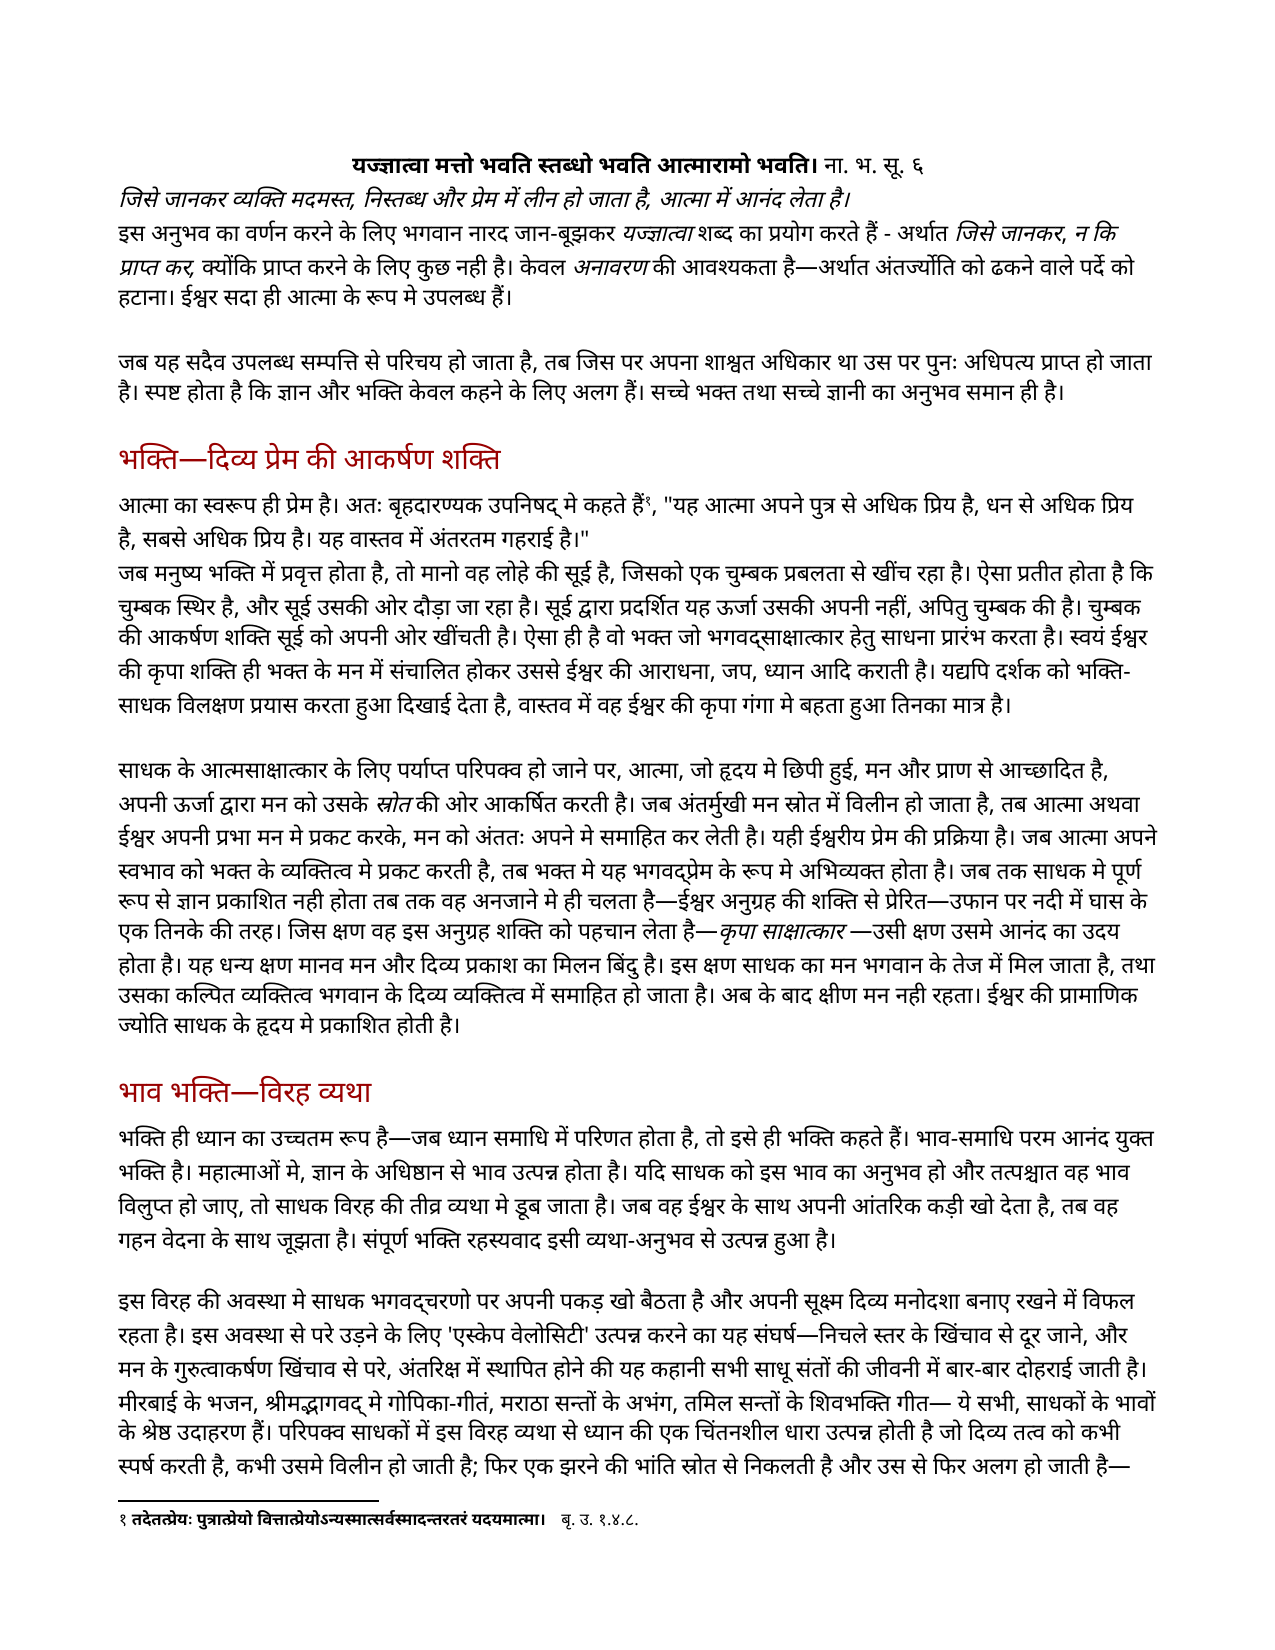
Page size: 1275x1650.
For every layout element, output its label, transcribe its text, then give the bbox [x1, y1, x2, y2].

text इस विरह की अवस्था मे साधक भगवद्चरणो पर अपनी पकड़ खो बैठता है और अपनी सूक्ष्म दिव्य मनोदशा बनाए रखने में विफल रहता है। इस अवस्था से परे उड़ने के लिए 'एस्केप वेलोसिटी' उत्पन्न करने का यह संघर्ष—निचले स्तर के खिंचाव से दूर जाने, और मन के गुरुत्वाकर्षण खिंचाव से परे, अंतरिक्ष में स्थापित होने की यह कहानी सभी साधू संतों की जीवनी में बार-बार दोहराई जाती है। मीरबाई के भजन, श्रीमद्भागवद् मे गोपिका-गीतं, मराठा सन्तों के अभंग, तमिल सन्तों के शिवभक्ति गीत— ये सभी, साधकों के भावों के श्रेष्ठ उदाहरण हैं। परिपक्व साधकों में इस विरह व्यथा से ध्यान की एक चिंतनशील धारा उत्पन्न होती है जो दिव्य तत्व को कभी स्पर्ष करती है, कभी उसमे विलीन हो जाती है; फिर एक झरने की भांति स्रोत से निकलती है और उस से फिर अलग हो जाती है— [118, 1289, 1157, 1484]
subtitle भाव भक्ति—विरह व्यथा [118, 1076, 1157, 1114]
text जब मनुष्य भक्ति में प्रवृत्त होता है, तो मानो वह लोहे की सूई है, जिसको एक चुम्बक प्रबलता से खींच रहा है। ऐसा प्रतीत होता है कि चुम्बक स्थिर है, और सूई उसकी ओर दौड़ा जा रहा है। सूई द्वारा प्रदर्शित यह ऊर्जा उसकी अपनी नहीं, अपितु चुम्बक की है। चुम्बक की आकर्षण शक्ति सूई को अपनी ओर खींचती है। ऐसा ही है वो भक्त जो भगवद्साक्षात्कार हेतु साधना प्रारंभ करता है। स्वयं ईश्वर की कृपा शक्ति ही भक्त के मन में संचालित होकर उससे ईश्वर की आराधना, जप, ध्यान आदि कराती है। यद्यपि दर्शक को भक्ति-साधक विलक्षण प्रयास करता हुआ दिखाई देता है, वास्तव में वह ईश्वर की कृपा गंगा मे बहता हुआ तिनका मात्र है। [118, 557, 1157, 722]
subtitle भक्ति—दिव्य प्रेम की आकर्षण शक्ति [118, 443, 1157, 481]
text जब यह सदैव उपलब्ध सम्पत्ति से परिचय हो जाता है, तब जिस पर अपना शाश्वत अधिकार था उस पर पुनः अधिपत्य प्राप्त हो जाता है। स्पष्ट होता है कि ज्ञान और भक्ति केवल कहने के लिए अलग हैं। सच्चे भक्त तथा सच्चे ज्ञानी का अनुभव समान ही है। [118, 346, 1157, 410]
text भक्ति ही ध्यान का उच्चतम रूप है—जब ध्यान समाधि में परिणत होता है, तो इसे ही भक्ति कहते हैं। भाव-समाधि परम आनंद युक्त भक्ति है। महात्माओं मे, ज्ञान के अधिष्ठान से भाव उत्पन्न होता है। यदि साधक को इस भाव का अनुभव हो और तत्पश्चात वह भाव विलुप्त हो जाए, तो साधक विरह की तीव्र व्यथा मे डूब जाता है। जब वह ईश्वर के साथ अपनी आंतरिक कड़ी खो देता है, तब वह गहन वेदना के साथ जूझता है। संपूर्ण भक्ति रहस्यवाद इसी व्यथा-अनुभव से उत्पन्न हुआ है। [118, 1122, 1157, 1258]
text तदेतत्प्रेयः पुत्रात्प्रेयो वित्तात्प्रेयोऽन्यस्मात्सर्वस्मादन्तरतरं यदयमात्मा। बृ. उ. १.४.८. [118, 1507, 1157, 1532]
text साधक के आत्मसाक्षात्कार के लिए पर्याप्त परिपक्व हो जाने पर, आत्मा, जो हृदय मे छिपी हुई, मन और प्राण से आच्छादित है, अपनी ऊर्जा द्वारा मन को उसके स्रोत की ओर आकर्षित करती है। जब अंतर्मुखी मन स्रोत में विलीन हो जाता है, तब आत्मा अथवा ईश्वर अपनी प्रभा मन मे प्रकट करके, मन को अंततः अपने मे समाहित कर लेती है। यही ईश्वरीय प्रेम की प्रक्रिया है। जब आत्मा अपने स्वभाव को भक्त के व्यक्तित्व मे प्रकट करती है, तब भक्त मे यह भगवद्‌प्रेम के रूप मे अभिव्यक्त होता है। जब तक साधक मे पूर्ण रूप से ज्ञान प्रकाशित नही होता तब तक वह अनजाने मे ही चलता है—ईश्वर अनुग्रह की शक्ति से प्रेरित—उफान पर नदी में घास के एक तिनके की तरह। जिस क्षण वह इस अनुग्रह शक्ति को पहचान लेता है—कृपा साक्षात्कार —उसी क्षण उसमे आनंद का उदय होता है। यह धन्य क्षण मानव मन और दिव्य प्रकाश का मिलन बिंदु है। इस क्षण साधक का मन भगवान के तेज में मिल जाता है, तथा उसका कल्पित व्यक्तित्व भगवान के दिव्य व्यक्तित्व में समाहित हो जाता है। अब के बाद क्षीण मन नही रहता। ईश्वर की प्रामाणिक ज्योति साधक के हृदय मे प्रकाशित होती है। [118, 754, 1157, 1042]
text इस अनुभव का वर्णन करने के लिए भगवान नारद जान-बूझकर यज्ज्ञात्वा शब्द का प्रयोग करते हैं - अर्थात जिसे जानकर, न कि प्राप्त कर, क्योंकि प्राप्त करने के लिए कुछ नही है। केवल अनावरण की आवश्यकता है—अर्थात अंतर्ज्योति को ढकने वाले पर्दे को हटाना। ईश्वर सदा ही आत्मा के रूप मे उपलब्ध हैं। [118, 217, 1157, 315]
text आत्मा का स्वरूप ही प्रेम है। अतः बृहदारण्यक उपनिषद् मे कहते हैं, "यह आत्मा अपने पुत्र से अधिक प्रिय है, धन से अधिक प्रिय है, सबसे अधिक प्रिय है। यह वास्तव में अंतरतम गहराई है।" [118, 489, 1157, 557]
text यज्ज्ञात्वा मत्तो भवति स्तब्धो भवति आत्मारामो भवति। ना. भ. सू. ६ [118, 149, 1157, 183]
text जिसे जानकर व्यक्ति मदमस्त, निस्तब्ध और प्रेम में लीन हो जाता है, आत्मा में आनंद लेता है। [118, 183, 1157, 217]
